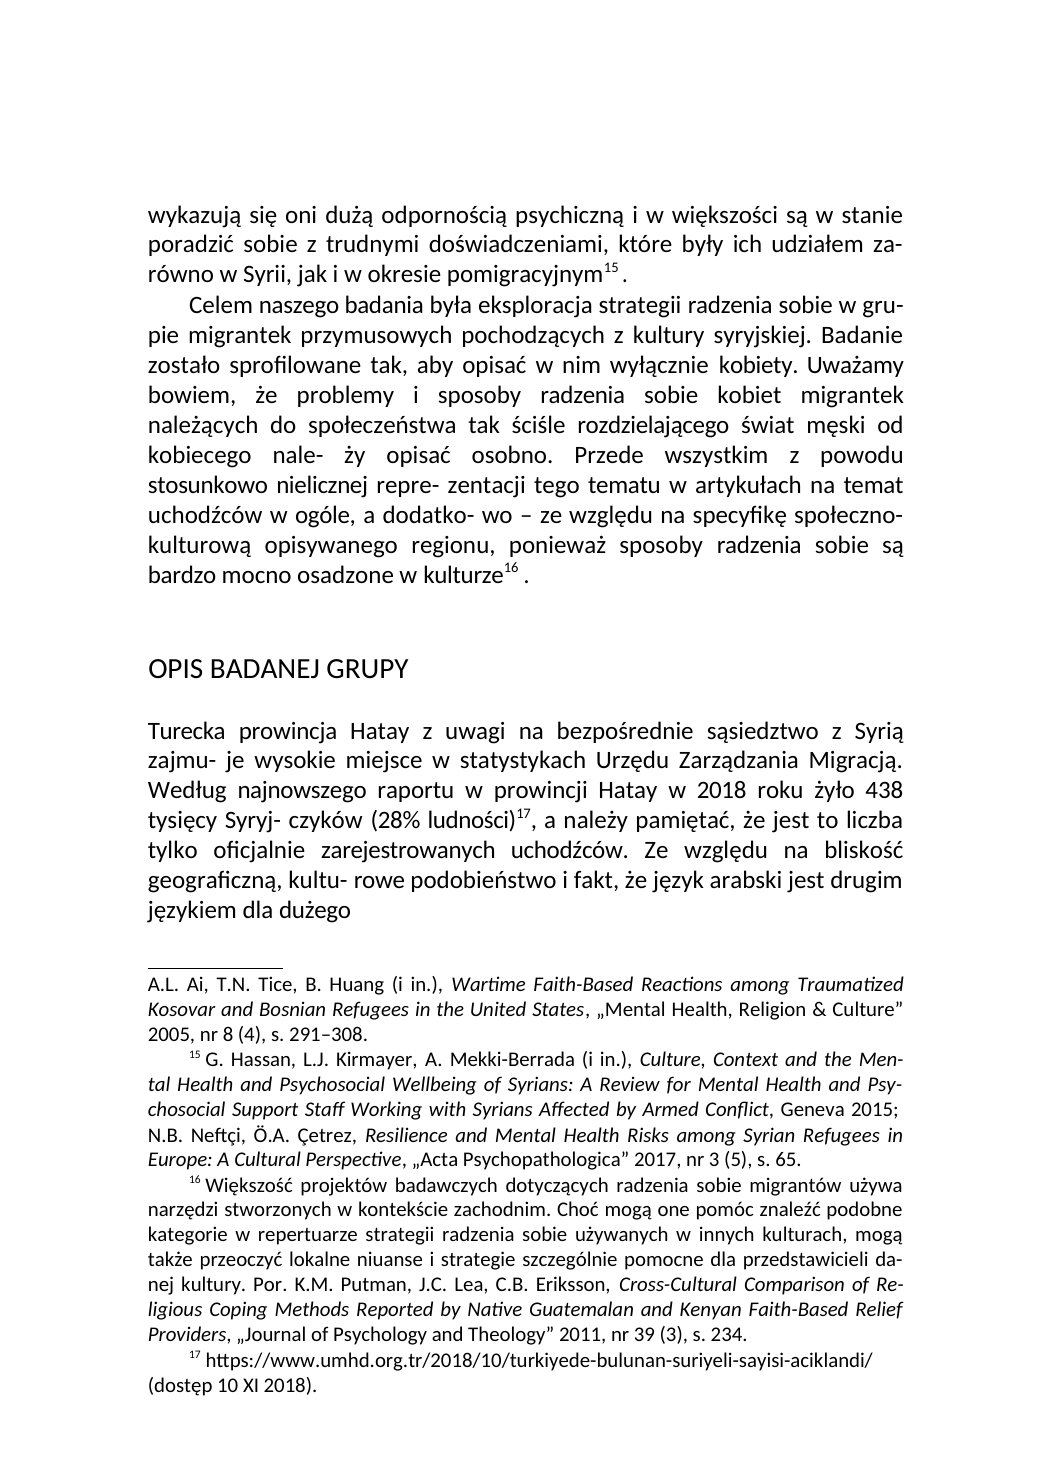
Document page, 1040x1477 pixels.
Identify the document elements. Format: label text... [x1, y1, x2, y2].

text (dostęp 10 XI 2018). [148, 1372, 941, 1398]
text Celem naszego badania była eksploracja strategii radzenia sobie w gru- pie migrantek przymusowych pochodzących z kultury syryjskiej. Badanie zostało sprofilowane tak, aby opisać w nim wyłącznie kobiety. Uważamy bowiem, że problemy i sposoby radzenia sobie kobiet migrantek należących do społeczeństwa tak ściśle rozdzielającego świat męski od kobiecego nale- ży opisać osobno. Przede wszystkim z powodu stosunkowo nielicznej repre- zentacji tego tematu w artykułach na temat uchodźców w ogóle, a dodatko- wo – ze względu na specyfikę społeczno-kulturową opisywanego regionu, ponieważ sposoby radzenia sobie są bardzo mocno osadzone w kulturze16 . [148, 289, 904, 589]
text 17 https://www.umhd.org.tr/2018/10/turkiyede-bulunan-suriyeli-sayisi-aciklandi/ [189, 1347, 941, 1372]
text Turecka prowincja Hatay z uwagi na bezpośrednie sąsiedztwo z Syrią zajmu- je wysokie miejsce w statystykach Urzędu Zarządzania Migracją. Według najnowszego raportu w prowincji Hatay w 2018 roku żyło 438 tysięcy Syryj- czyków (28% ludności)17, a należy pamiętać, że jest to liczba tylko oficjalnie zarejestrowanych uchodźców. Ze względu na bliskość geograficzną, kultu- rowe podobieństwo i fakt, że język arabski jest drugim językiem dla dużego [148, 715, 904, 925]
text wykazują się oni dużą odpornością psychiczną i w większości są w stanie poradzić sobie z trudnymi doświadczeniami, które były ich udziałem za- równo w Syrii, jak i w okresie pomigracyjnym15 . [148, 199, 904, 289]
text 16 Większość projektów badawczych dotyczących radzenia sobie migrantów używa narzędzi stworzonych w kontekście zachodnim. Choć mogą one pomóc znaleźć podobne kategorie w repertuarze strategii radzenia sobie używanych w innych kulturach, mogą także przeoczyć lokalne niuanse i strategie szczególnie pomocne dla przedstawicieli da- nej kultury. Por. K.M. Putman, J.C. Lea, C.B. Eriksson, Cross-Cultural Comparison of Re- ligious Coping Methods Reported by Native Guatemalan and Kenyan Faith-Based Relief Providers, „Journal of Psychology and Theology” 2011, nr 39 (3), s. 234. [148, 1172, 904, 1347]
subtitle OPIS BADANEJ GRUPY [148, 651, 941, 686]
text N.B. Neftçi, Ö.A. Çetrez, Resilience and Mental Health Risks among Syrian Refugees in Europe: A Cultural Perspective, „Acta Psychopathologica” 2017, nr 3 (5), s. 65. [148, 1122, 904, 1172]
text 15 G. Hassan, L.J. Kirmayer, A. Mekki-Berrada (i in.), Culture, Context and the Men- tal Health and Psychosocial Wellbeing of Syrians: A Review for Mental Health and Psy- chosocial Support Staff Working with Syrians Affected by Armed Conflict, Geneva 2015; [148, 1047, 904, 1122]
text A.L. Ai, T.N. Tice, B. Huang (i in.), Wartime Faith-Based Reactions among Traumatized Kosovar and Bosnian Refugees in the United States, „Mental Health, Religion & Culture” 2005, nr 8 (4), s. 291–308. [148, 972, 904, 1047]
